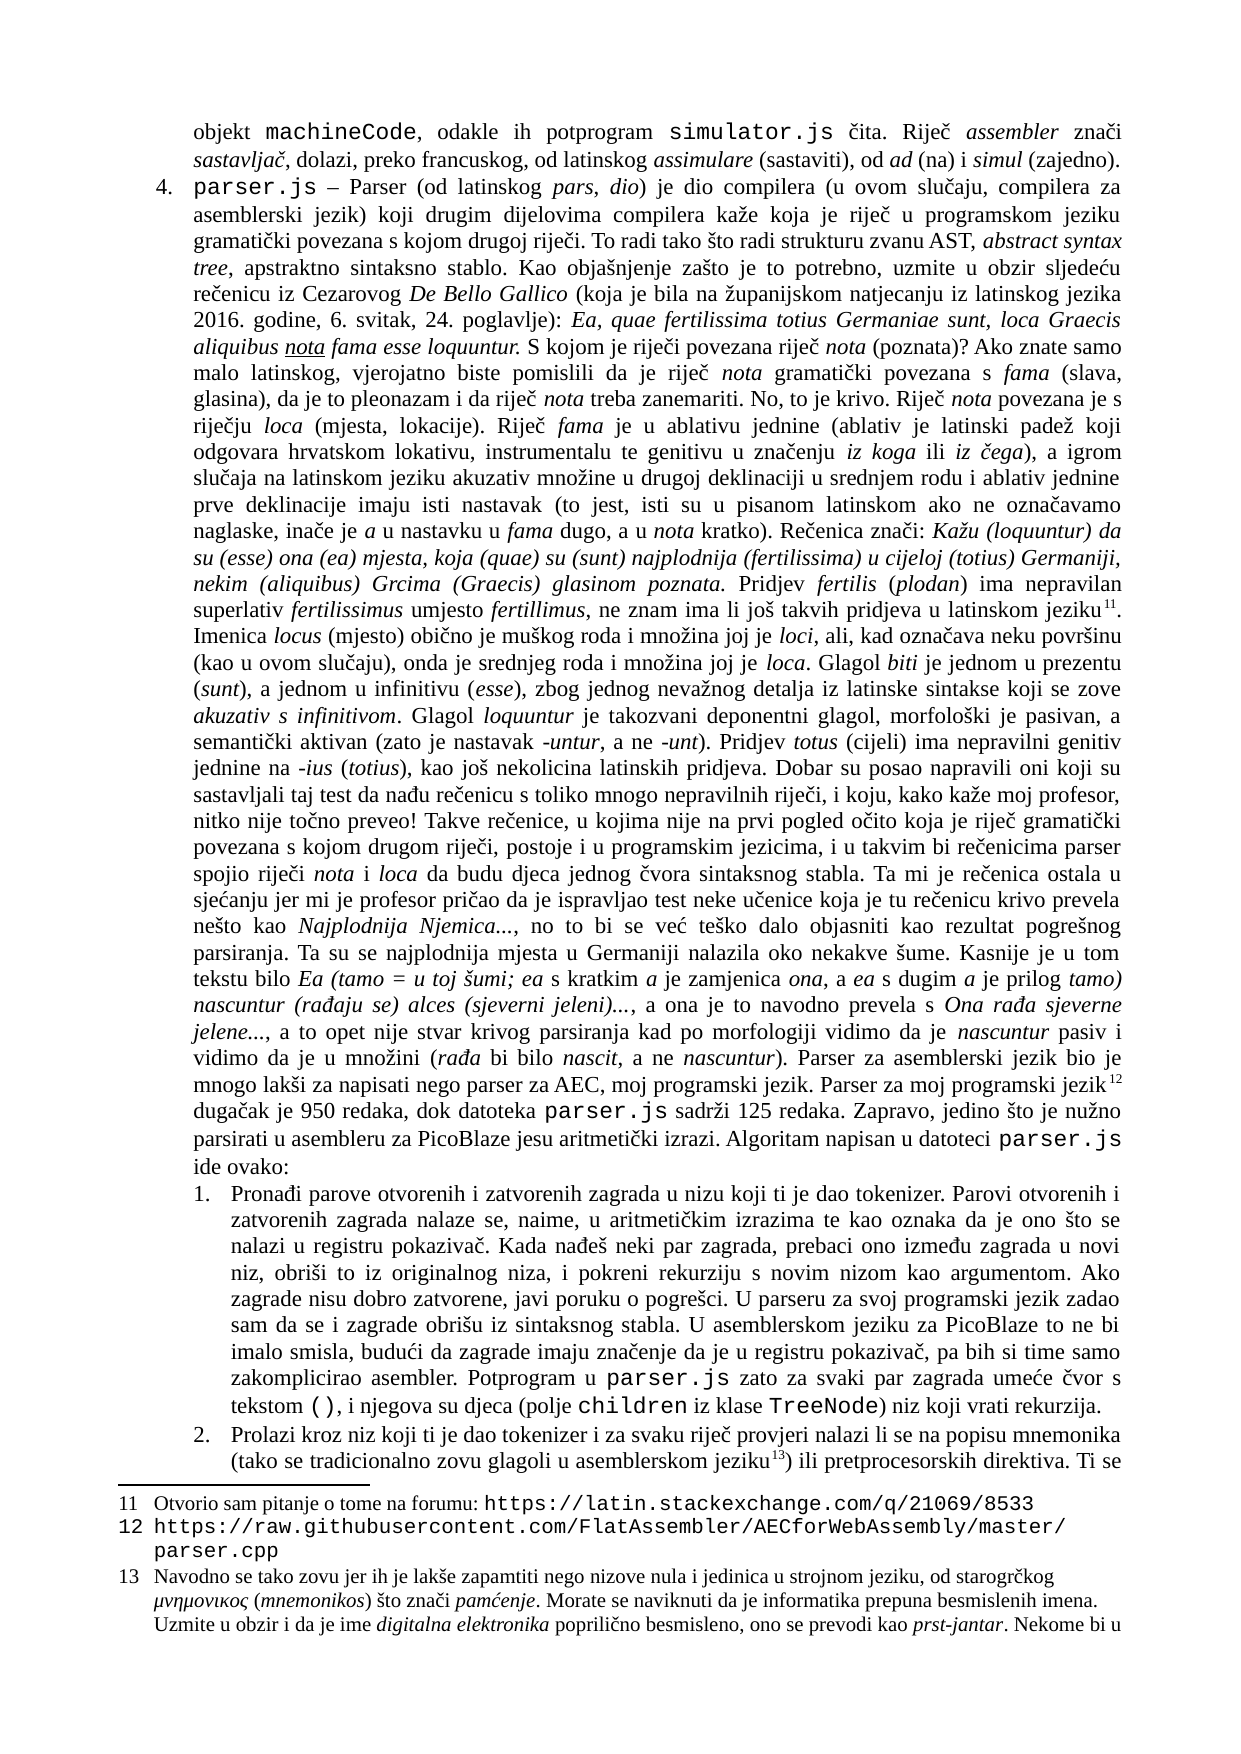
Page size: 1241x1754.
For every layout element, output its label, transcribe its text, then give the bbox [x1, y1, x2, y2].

list Prolazi kroz niz koji ti je dao tokenizer i za svaku riječ provjeri nalazi li se na popisu mnemonika (tako se tradicionalno zovu glagoli u asemblerskom jeziku) ili pretprocesorskih direktiva. Ti se [193, 1421, 1122, 1473]
list Pronađi parove otvorenih i zatvorenih zagrada u nizu koji ti je dao tokenizer. Parovi otvorenih i zatvorenih zagrada nalaze se, naime, u aritmetičkim izrazima te kao oznaka da je ono što se nalazi u registru pokazivač. Kada nađeš neki par zagrada, prebaci ono između zagrada u novi niz, obriši to iz originalnog niza, i pokreni rekurziju s novim nizom kao argumentom. Ako zagrade nisu dobro zatvorene, javi poruku o pogrešci. U parseru za svoj programski jezik zadao sam da se i zagrade obrišu iz sintaksnog stabla. U asemblerskom jeziku za PicoBlaze to ne bi imalo smisla, budući da zagrade imaju značenje da je u registru pokazivač, pa bih si time samo zakomplicirao asembler. Potprogram u parser.js zato za svaki par zagrada umeće čvor s tekstom (), i njegova su djeca (polje children iz klase TreeNode) niz koji vrati rekurzija. [193, 1180, 1122, 1421]
list Navodno se tako zovu jer ih je lakše zapamtiti nego nizove nula i jedinica u strojnom jeziku, od starogrčkog μνημονικος (mnemonikos) što znači pamćenje. Morate se naviknuti da je informatika prepuna besmislenih imena. Uzmite u obzir i da je ime digitalna elektronika poprilično besmisleno, ono se prevodi kao prst-jantar. Nekome bi u [118, 1564, 1122, 1636]
list Otvorio sam pitanje o tome na forumu: https://latin.stackexchange.com/q/21069/8533 [118, 1491, 1122, 1516]
list objekt machineCode, odakle ih potprogram simulator.js čita. Riječ assembler znači sastavljač, dolazi, preko francuskog, od latinskog assimulare (sastaviti), od ad (na) i simul (zajedno). [156, 118, 1122, 173]
list parser.js – Parser (od latinskog pars, dio) je dio compilera (u ovom slučaju, compilera za asemblerski jezik) koji drugim dijelovima compilera kaže koja je riječ u programskom jeziku gramatički povezana s kojom drugoj riječi. To radi tako što radi strukturu zvanu AST, abstract syntax tree, apstraktno sintaksno stablo. Kao objašnjenje zašto je to potrebno, uzmite u obzir sljedeću rečenicu iz Cezarovog De Bello Gallico (koja je bila na županijskom natjecanju iz latinskog jezika 2016. godine, 6. svitak, 24. poglavlje): Ea, quae fertilissima totius Germaniae sunt, loca Graecis aliquibus nota fama esse loquuntur. S kojom je riječi povezana riječ nota (poznata)? Ako znate samo malo latinskog, vjerojatno biste pomislili da je riječ nota gramatički povezana s fama (slava, glasina), da je to pleonazam i da riječ nota treba zanemariti. No, to je krivo. Riječ nota povezana je s riječju loca (mjesta, lokacije). Riječ fama je u ablativu jednine (ablativ je latinski padež koji odgovara hrvatskom lokativu, instrumentalu te genitivu u značenju iz koga ili iz čega), a igrom slučaja na latinskom jeziku akuzativ množine u drugoj deklinaciji u srednjem rodu i ablativ jednine prve deklinacije imaju isti nastavak (to jest, isti su u pisanom latinskom ako ne označavamo naglaske, inače je a u nastavku u fama dugo, a u nota kratko). Rečenica znači: Kažu (loquuntur) da su (esse) ona (ea) mjesta, koja (quae) su (sunt) najplodnija (fertilissima) u cijeloj (totius) Germaniji, nekim (aliquibus) Grcima (Graecis) glasinom poznata. Pridjev fertilis (plodan) ima nepravilan superlativ fertilissimus umjesto fertillimus, ne znam ima li još takvih pridjeva u latinskom jeziku. Imenica locus (mjesto) obično je muškog roda i množina joj je loci, ali, kad označava neku površinu (kao u ovom slučaju), onda je srednjeg roda i množina joj je loca. Glagol biti je jednom u prezentu (sunt), a jednom u infinitivu (esse), zbog jednog nevažnog detalja iz latinske sintakse koji se zove akuzativ s infinitivom. Glagol loquuntur je takozvani deponentni glagol, morfološki je pasivan, a semantički aktivan (zato je nastavak -untur, a ne -unt). Pridjev totus (cijeli) ima nepravilni genitiv jednine na -ius (totius), kao još nekolicina latinskih pridjeva. Dobar su posao napravili oni koji su sastavljali taj test da nađu rečenicu s toliko mnogo nepravilnih riječi, i koju, kako kaže moj profesor, nitko nije točno preveo! Takve rečenice, u kojima nije na prvi pogled očito koja je riječ gramatički povezana s kojom drugom riječi, postoje i u programskim jezicima, i u takvim bi rečenicima parser spojio riječi nota i loca da budu djeca jednog čvora sintaksnog stabla. Ta mi je rečenica ostala u sjećanju jer mi je profesor pričao da je ispravljao test neke učenice koja je tu rečenicu krivo prevela nešto kao Najplodnija Njemica..., no to bi se već teško dalo objasniti kao rezultat pogrešnog parsiranja. Ta su se najplodnija mjesta u Germaniji nalazila oko nekakve šume. Kasnije je u tom tekstu bilo Ea (tamo = u toj šumi; ea s kratkim a je zamjenica ona, a ea s dugim a je prilog tamo) nascuntur (rađaju se) alces (sjeverni jeleni)..., a ona je to navodno prevela s Ona rađa sjeverne jelene..., a to opet nije stvar krivog parsiranja kad po morfologiji vidimo da je nascuntur pasiv i vidimo da je u množini (rađa bi bilo nascit, a ne nascuntur). Parser za asemblerski jezik bio je mnogo lakši za napisati nego parser za AEC, moj programski jezik. Parser za moj programski jezik dugačak je 950 redaka, dok datoteka parser.js sadrži 125 redaka. Zapravo, jedino što je nužno parsirati u asembleru za PicoBlaze jesu aritmetički izrazi. Algoritam napisan u datoteci parser.js ide ovako: [156, 173, 1122, 1180]
list https://raw.githubusercontent.com/FlatAssembler/AECforWebAssembly/master/parser.cpp [118, 1516, 1122, 1564]
